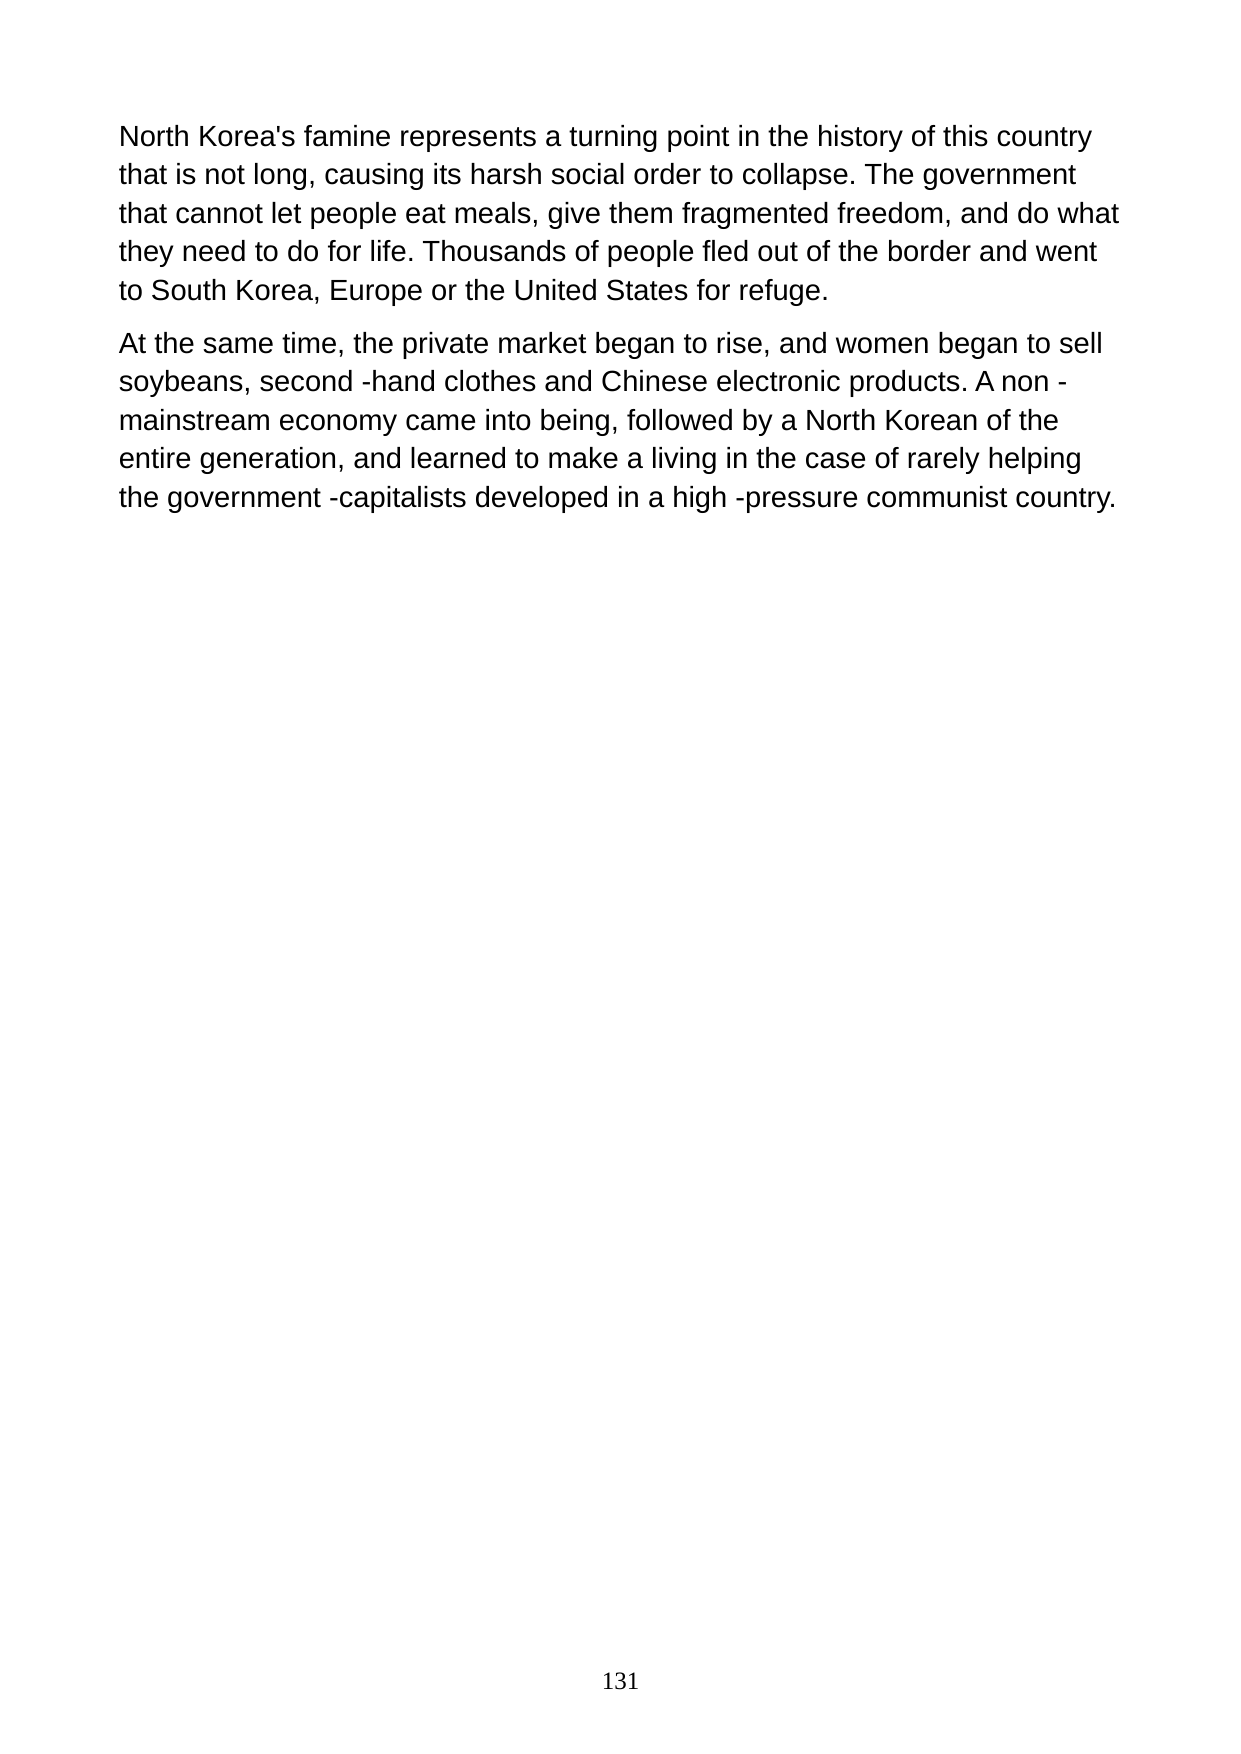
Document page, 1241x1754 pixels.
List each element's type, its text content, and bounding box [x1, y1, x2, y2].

text North Korea's famine represents a turning point in the history of this country that is not long, causing its harsh social order to collapse. The government that cannot let people eat meals, give them fragmented freedom, and do what they need to do for life. Thousands of people fled out of the border and went to South Korea, Europe or the United States for refuge. [118, 118, 1122, 306]
text At the same time, the private market began to rise, and women began to sell soybeans, second -hand clothes and Chinese electronic products. A non -mainstream economy came into being, followed by a North Korean of the entire generation, and learned to make a living in the case of rarely helping the government -capitalists developed in a high -pressure communist country. [118, 326, 1122, 513]
